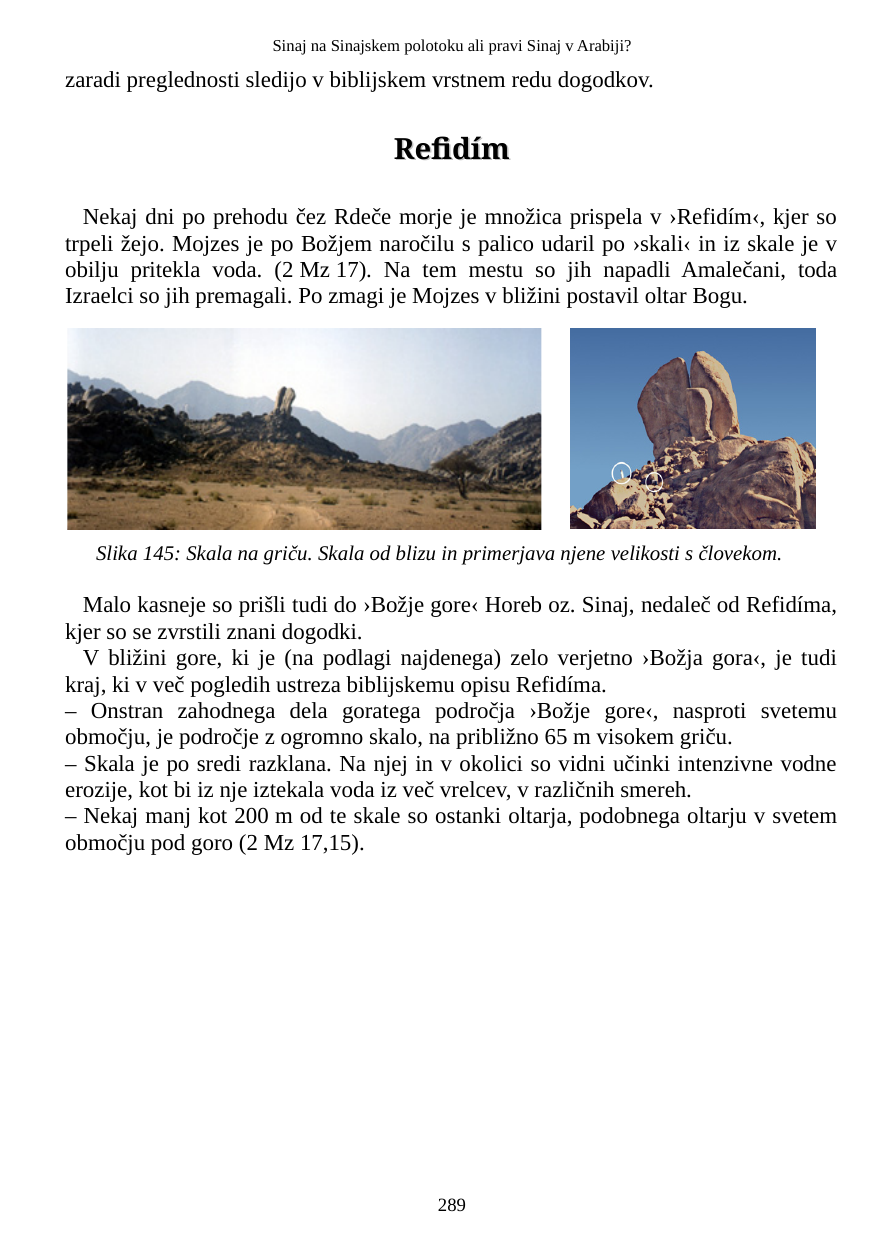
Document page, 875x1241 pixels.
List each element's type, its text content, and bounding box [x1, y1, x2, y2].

list – Onstran zahodnega dela goratega področja ›Božje gore‹, nasproti svetemu območju, je področje z ogromno skalo, na približno 65 m visokem griču. [65, 697, 839, 750]
text Malo kasneje so prišli tudi do ›Božje gore‹ Horeb oz. Sinaj, nedaleč od Refidíma, kjer so se zvrstili znani dogodki. [57, 309, 839, 644]
picture [67, 328, 542, 530]
list – Nekaj manj kot 200 m od te skale so ostanki oltarja, podobnega oltarju v svetem območju pod goro (2 Mz 17,15). [65, 802, 839, 855]
text zaradi preglednosti sledijo v biblijskem vrstnem redu dogodkov. [65, 66, 839, 93]
picture [570, 328, 816, 529]
text V bližini gore, ki je (na podlagi najdenega) zelo verjetno ›Božja gora‹, je tudi kraj, ki v več pogledih ustreza biblijskemu opisu Refidíma. [65, 644, 839, 697]
text Nekaj dni po prehodu čez Rdeče morje je množica prispela v ›Refidím‹, kjer so trpeli žejo. Mojzes je po Božjem naročilu s palico udaril po ›skali‹ in iz skale je v obilju pritekla voda. (2 Mz 17). Na tem mestu so jih napadli Amalečani, toda Izraelci so jih premagali. Po zmagi je Mojzes v bližini postavil oltar Bogu. [65, 203, 839, 309]
subtitle Refidím [65, 128, 839, 168]
text Slika 145: Skala na griču. Skala od blizu in primerjava njene velikosti s človekom. [66, 328, 815, 565]
list – Skala je po sredi razklana. Na njej in v okolici so vidni učinki intenzivne vodne erozije, kot bi iz nje iztekala voda iz več vrelcev, v različnih smereh. [65, 750, 839, 802]
